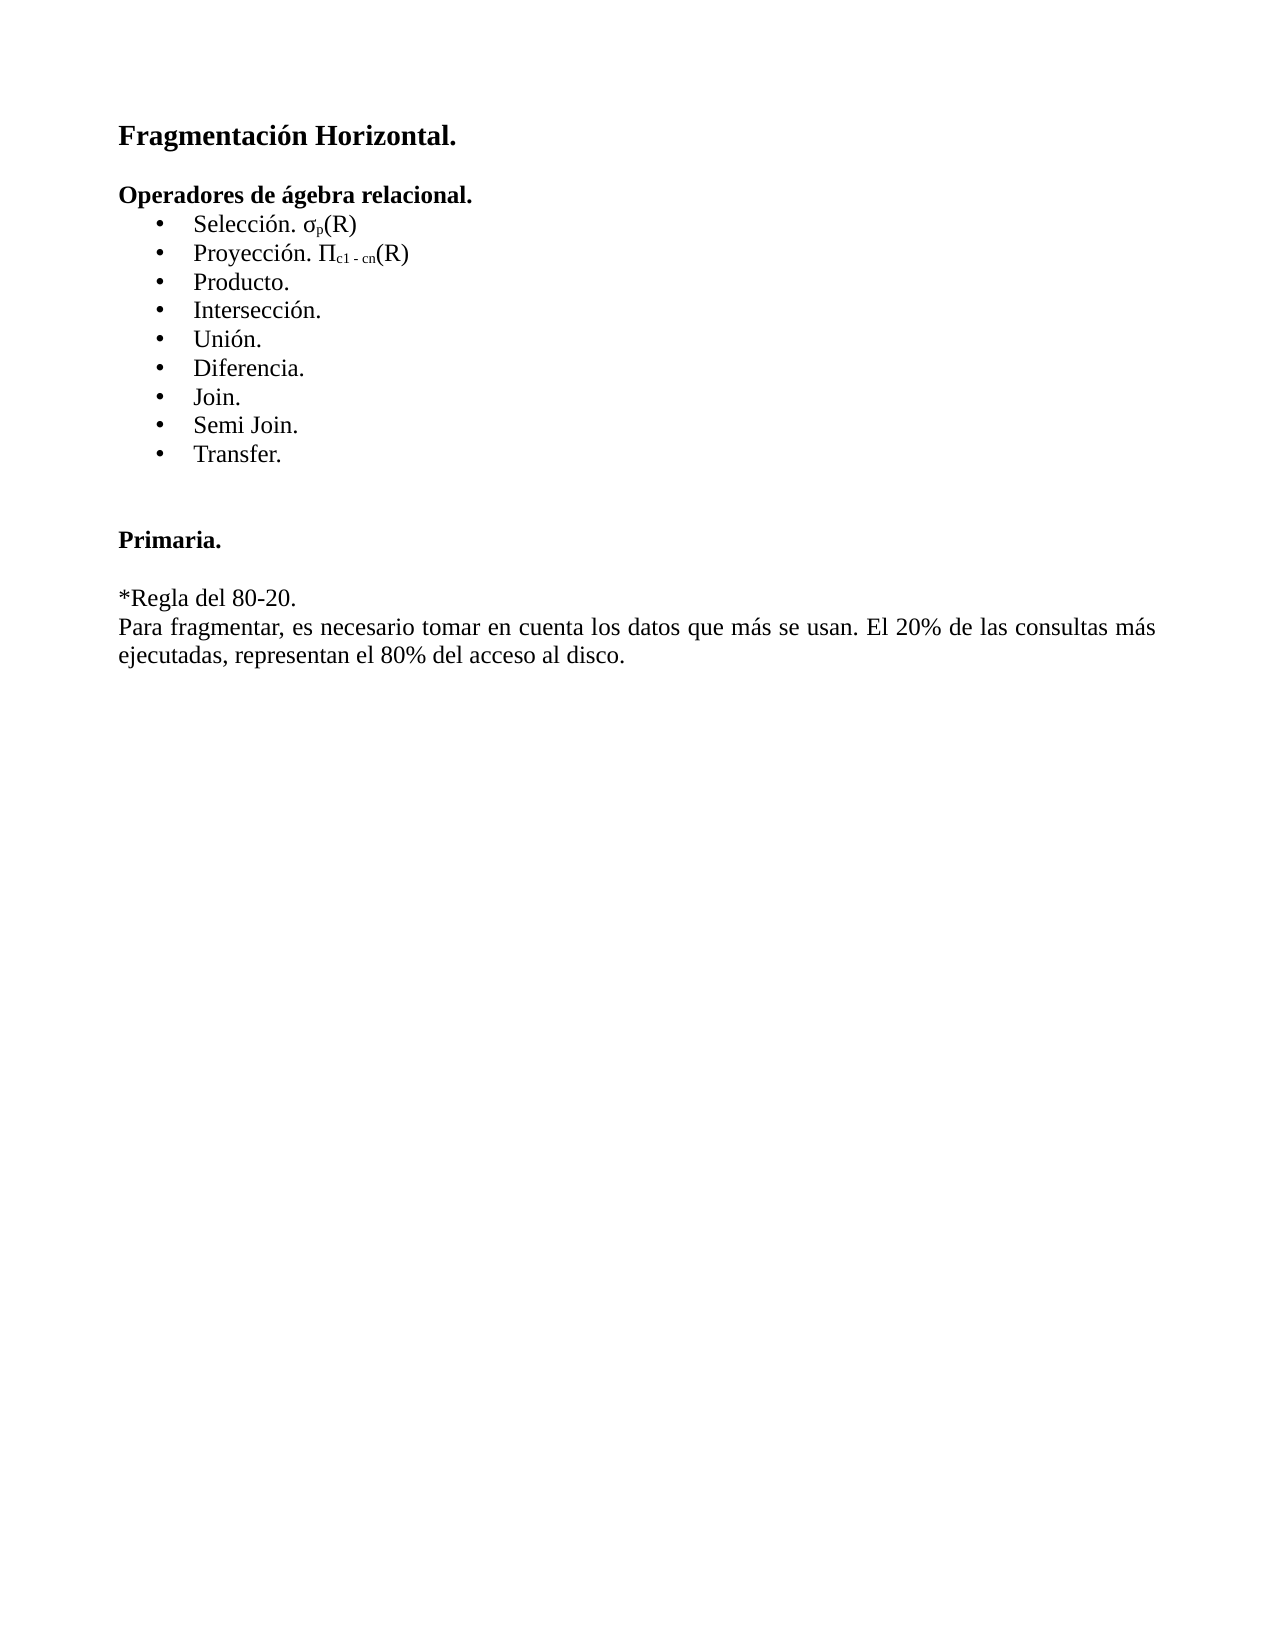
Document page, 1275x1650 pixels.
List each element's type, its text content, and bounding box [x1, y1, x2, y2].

text Para fragmentar, es necesario tomar en cuenta los datos que más se usan. El 20% de las consultas más ejecutadas, representan el 80% del acceso al disco. [118, 612, 1157, 669]
list Proyección. Πc1 - cn(R) [156, 238, 1157, 267]
list Semi Join. [156, 410, 1157, 439]
list Selección. σp(R) [156, 209, 1157, 238]
text *Regla del 80-20. [118, 583, 1157, 612]
text Primaria. [118, 525, 1157, 554]
text Operadores de ágebra relacional. [118, 180, 1157, 209]
text Fragmentación Horizontal. [118, 118, 1157, 152]
list Unión. [156, 324, 1157, 353]
list Producto. [156, 267, 1157, 295]
list Transfer. [156, 439, 1157, 468]
list Join. [156, 382, 1157, 410]
list Diferencia. [156, 353, 1157, 382]
list Intersección. [156, 295, 1157, 324]
